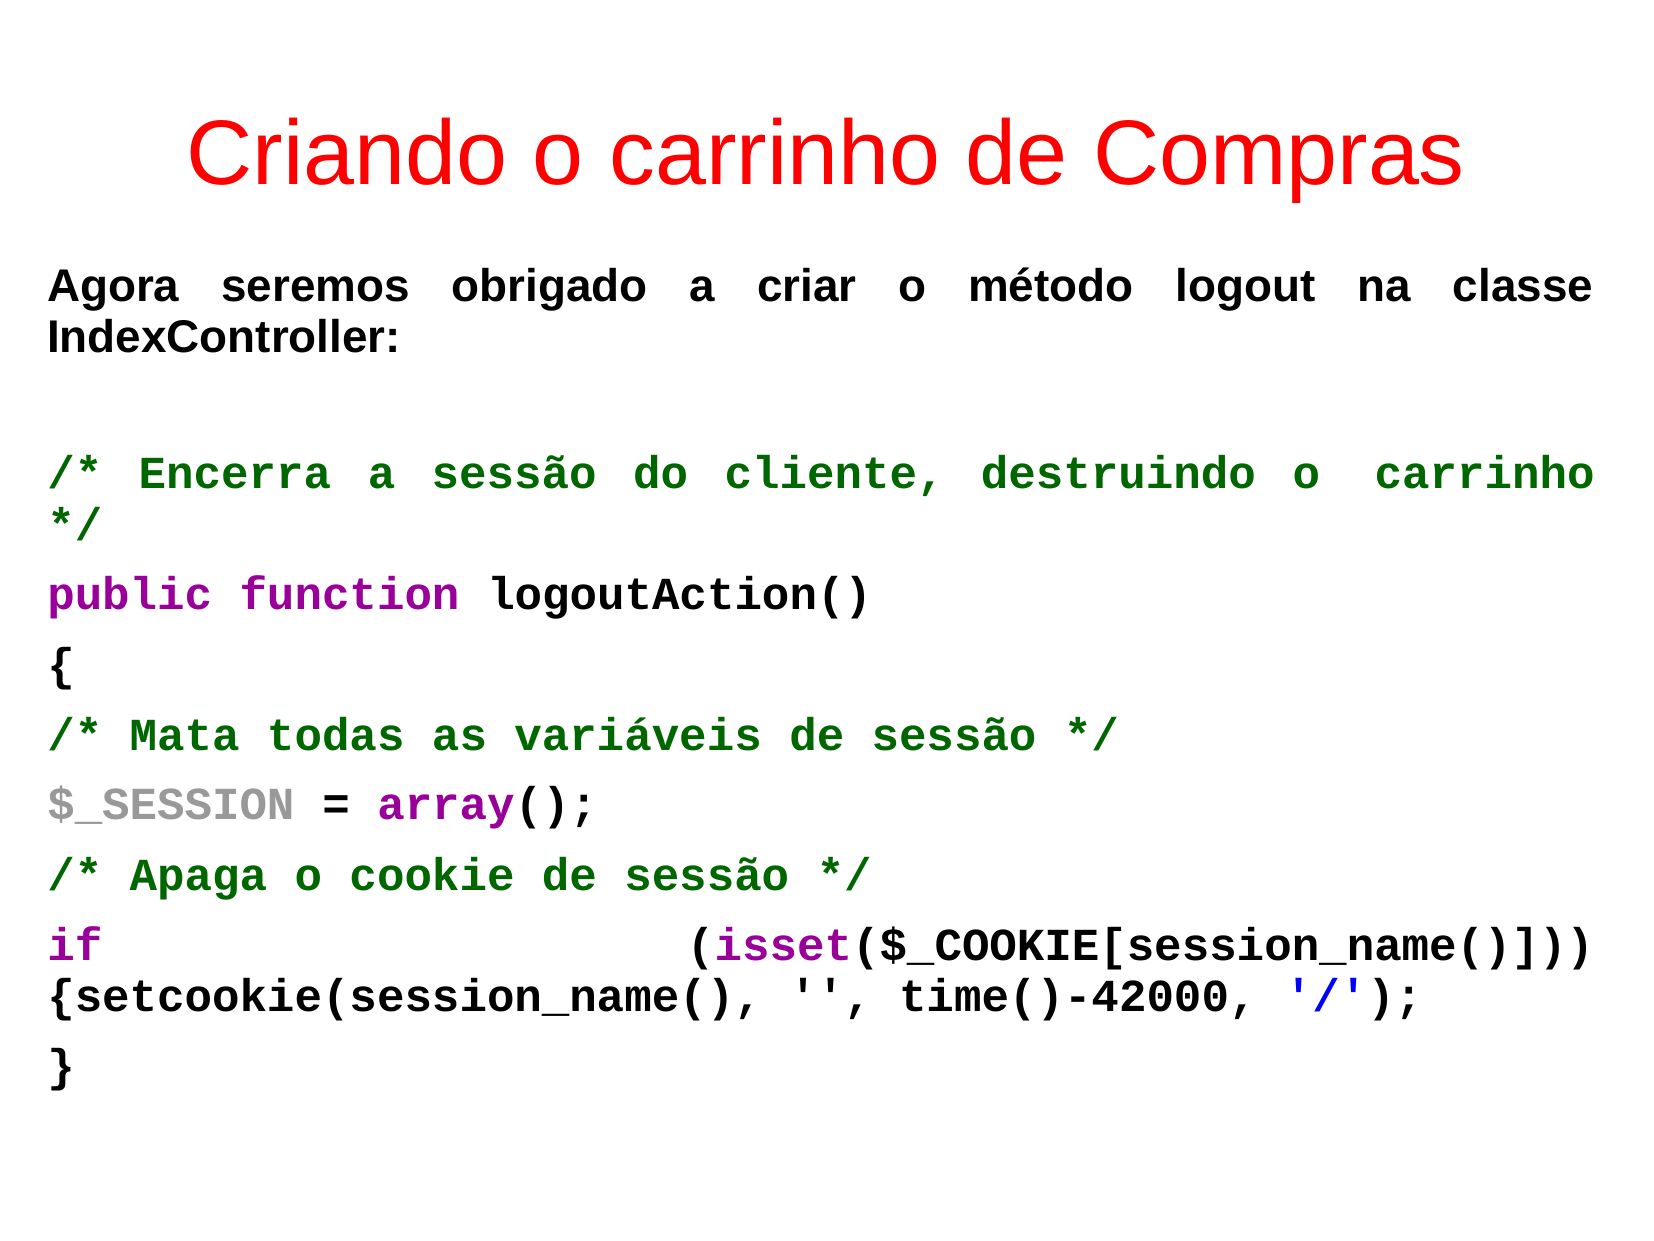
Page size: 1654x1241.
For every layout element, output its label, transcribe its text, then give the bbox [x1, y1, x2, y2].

list Agora seremos obrigado a criar o método logout na classe IndexController: /* Encerra a sessão do cliente, destruindo o carrinho */ public function logoutAction() { /* Mata todas as variáveis de sessão */ $_SESSION = array(); /* Apaga o cookie de sessão */ if (isset($_COOKIE[session_name()])) {setcookie(session_name(), '', time()-42000, '/'); } [47, 259, 1595, 1205]
title Criando o carrinho de Compras [82, 49, 1571, 257]
